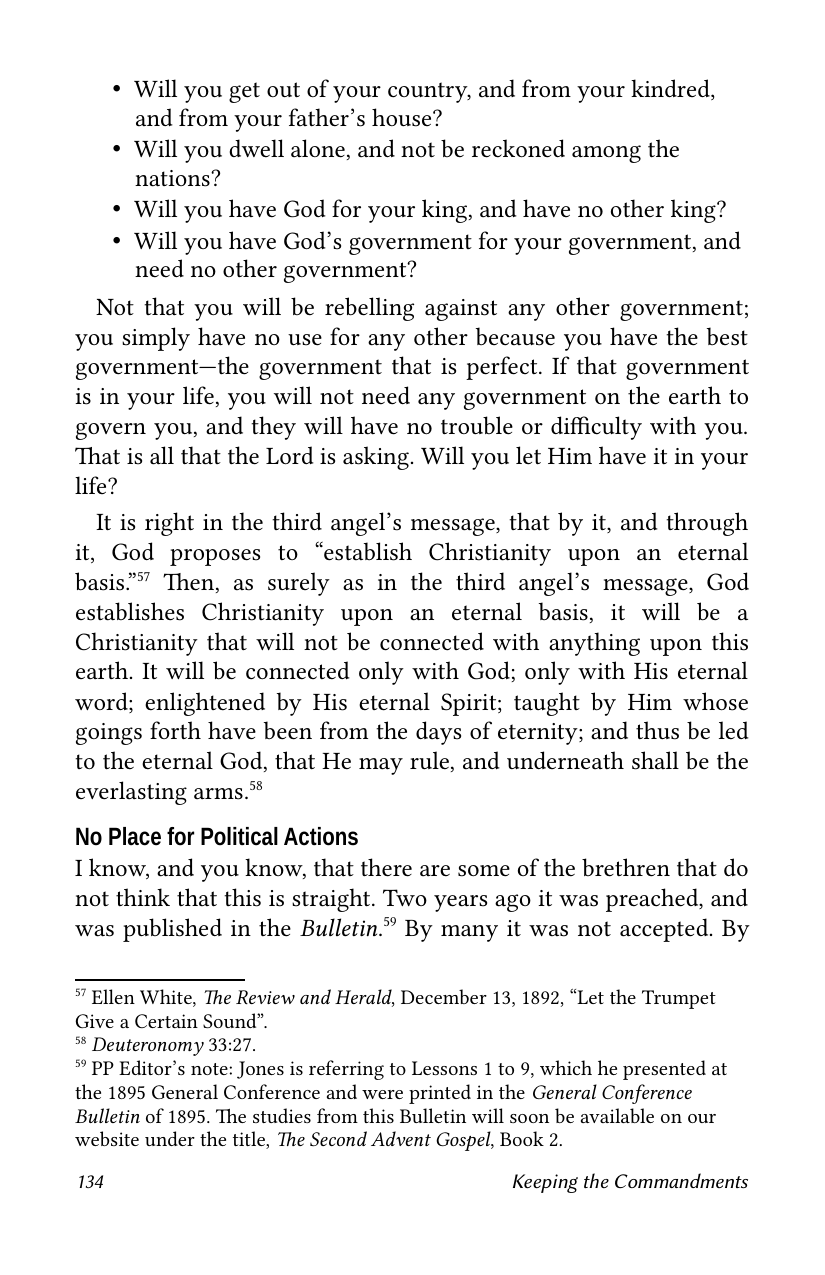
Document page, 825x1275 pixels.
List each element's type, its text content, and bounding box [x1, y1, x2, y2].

text I know, and you know, that there are some of the brethren that do not think that this is straight. Two years ago it was preached, and was published in the Bulletin. By many it was not accepted. By [75, 854, 750, 942]
list Will you have God’s government for your government, and need no other government? [112, 227, 750, 284]
list Will you dwell alone, and not be reckoned among the nations? [112, 135, 750, 192]
text It is right in the third angel’s message, that by it, and through it, God proposes to “establish Christianity upon an eternal basis.” Then, as surely as in the third angel’s message, God establishes Christianity upon an eternal basis, it will be a Christianity that will not be connected with anything upon this earth. It will be connected only with God; only with His eternal word; enlightened by His eternal Spirit; taught by Him whose goings forth have been from the days of eternity; and thus be led to the eternal God, that He may rule, and underneath shall be the everlasting arms. [75, 508, 750, 806]
subtitle No Place for Political Actions [75, 822, 750, 851]
text PP Editor’s note: Jones is referring to Lessons 1 to 9, which he presented at the 1895 General Conference and were printed in the General Conference Bulletin of 1895. The studies from this Bulletin will soon be available on our website under the title, The Second Advent Gospel, Book 2. [75, 1057, 750, 1152]
list Will you get out of your country, and from your kindred, and from your father’s house? [112, 75, 750, 132]
list Will you have God for your king, and have no other king? [112, 195, 750, 224]
text Not that you will be rebelling against any other government; you simply have no use for any other because you have the best government—the government that is perfect. If that government is in your life, you will not need any government on the earth to govern you, and they will have no trouble or difficulty with you. That is all that the Lord is asking. Will you let Him have it in your life? [75, 293, 750, 501]
text Deuteronomy 33:27. [75, 1033, 750, 1057]
text Ellen White, The Review and Herald, December 13, 1892, “Let the Trumpet Give a Certain Sound”. [75, 986, 750, 1033]
